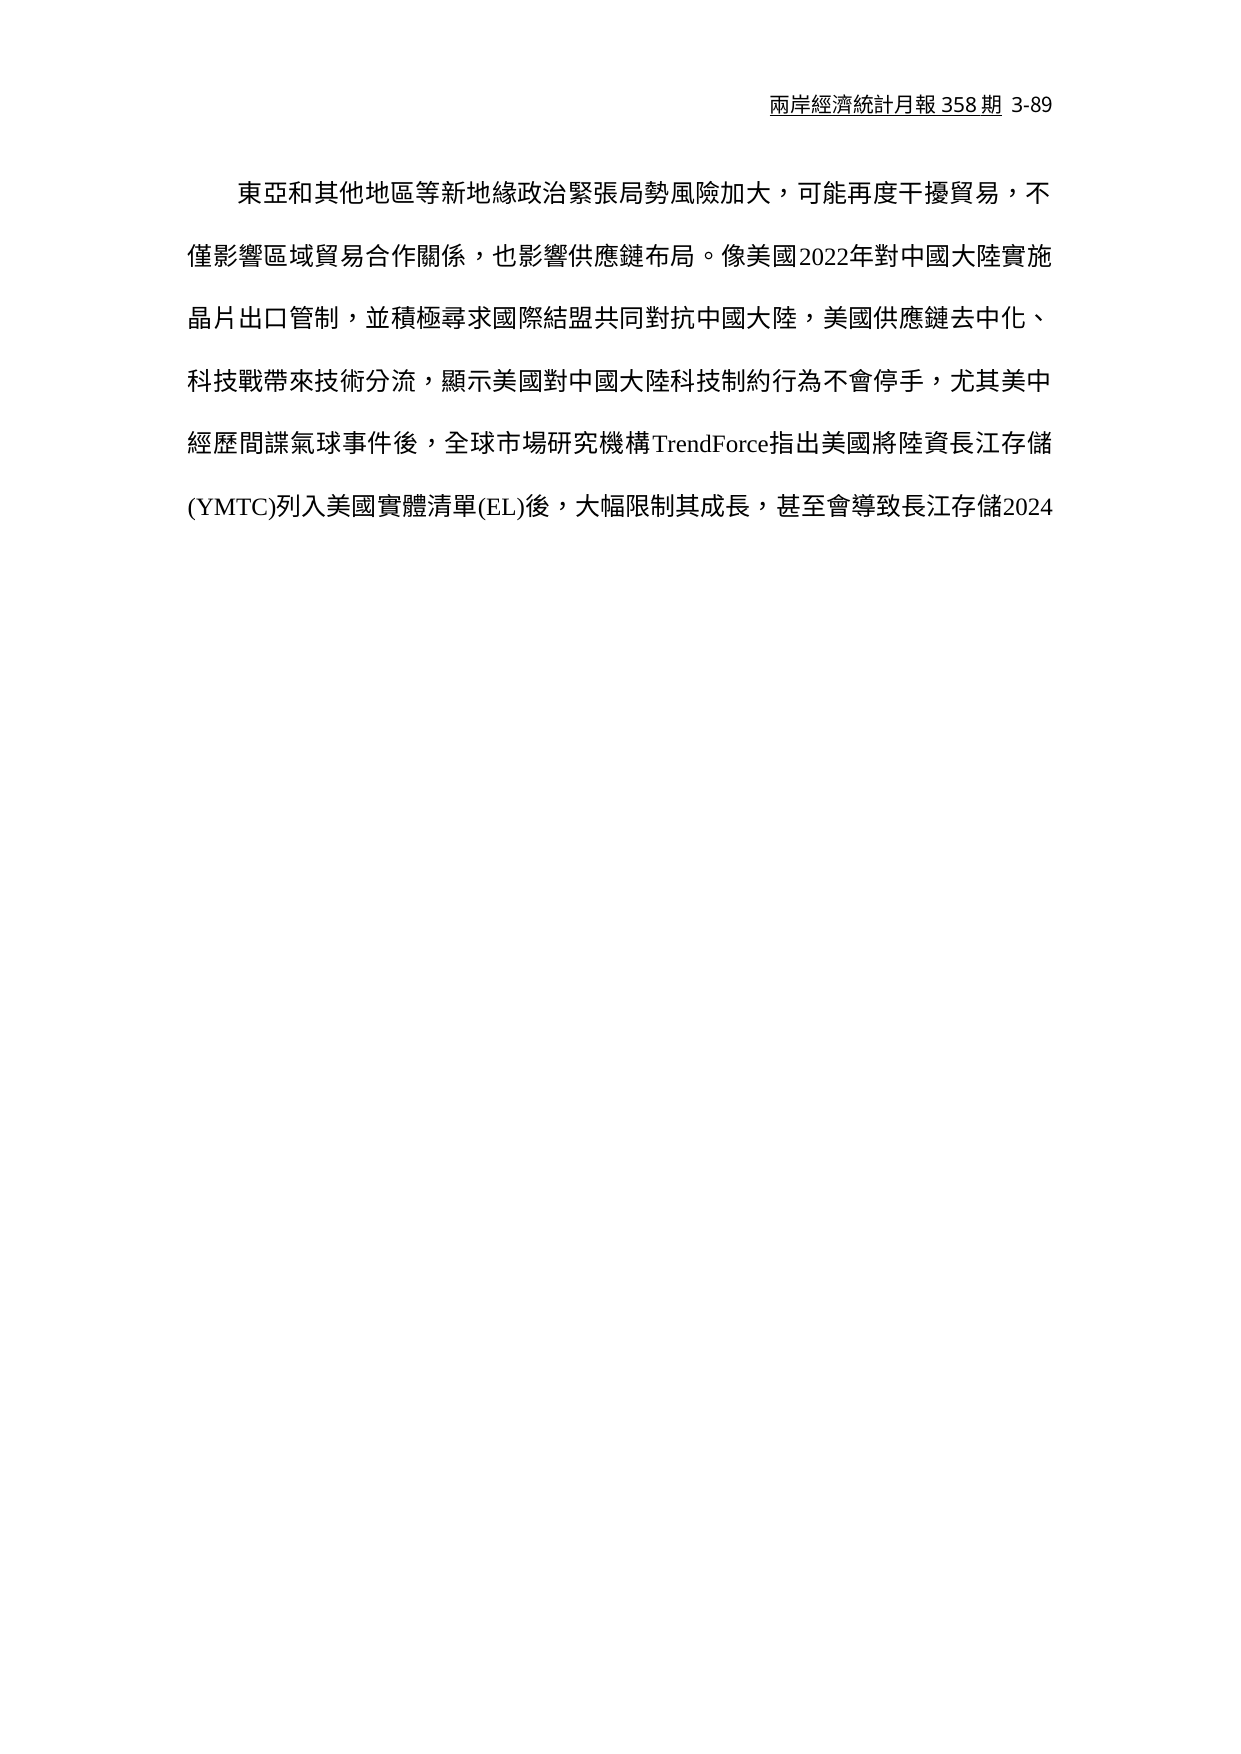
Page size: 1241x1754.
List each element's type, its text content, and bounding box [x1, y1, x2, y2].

text 東亞和其他地區等新地緣政治緊張局勢風險加大，可能再度干擾貿易，不僅影響區域貿易合作關係，也影響供應鏈布局。像美國2022年對中國大陸實施晶片出口管制，並積極尋求國際結盟共同對抗中國大陸，美國供應鏈去中化、科技戰帶來技術分流，顯示美國對中國大陸科技制約行為不會停手，尤其美中經歷間諜氣球事件後，全球市場研究機構TrendForce指出美國將陸資長江存儲(YMTC)列入美國實體清單(EL)後，大幅限制其成長，甚至會導致長江存儲2024 [187, 150, 1053, 525]
